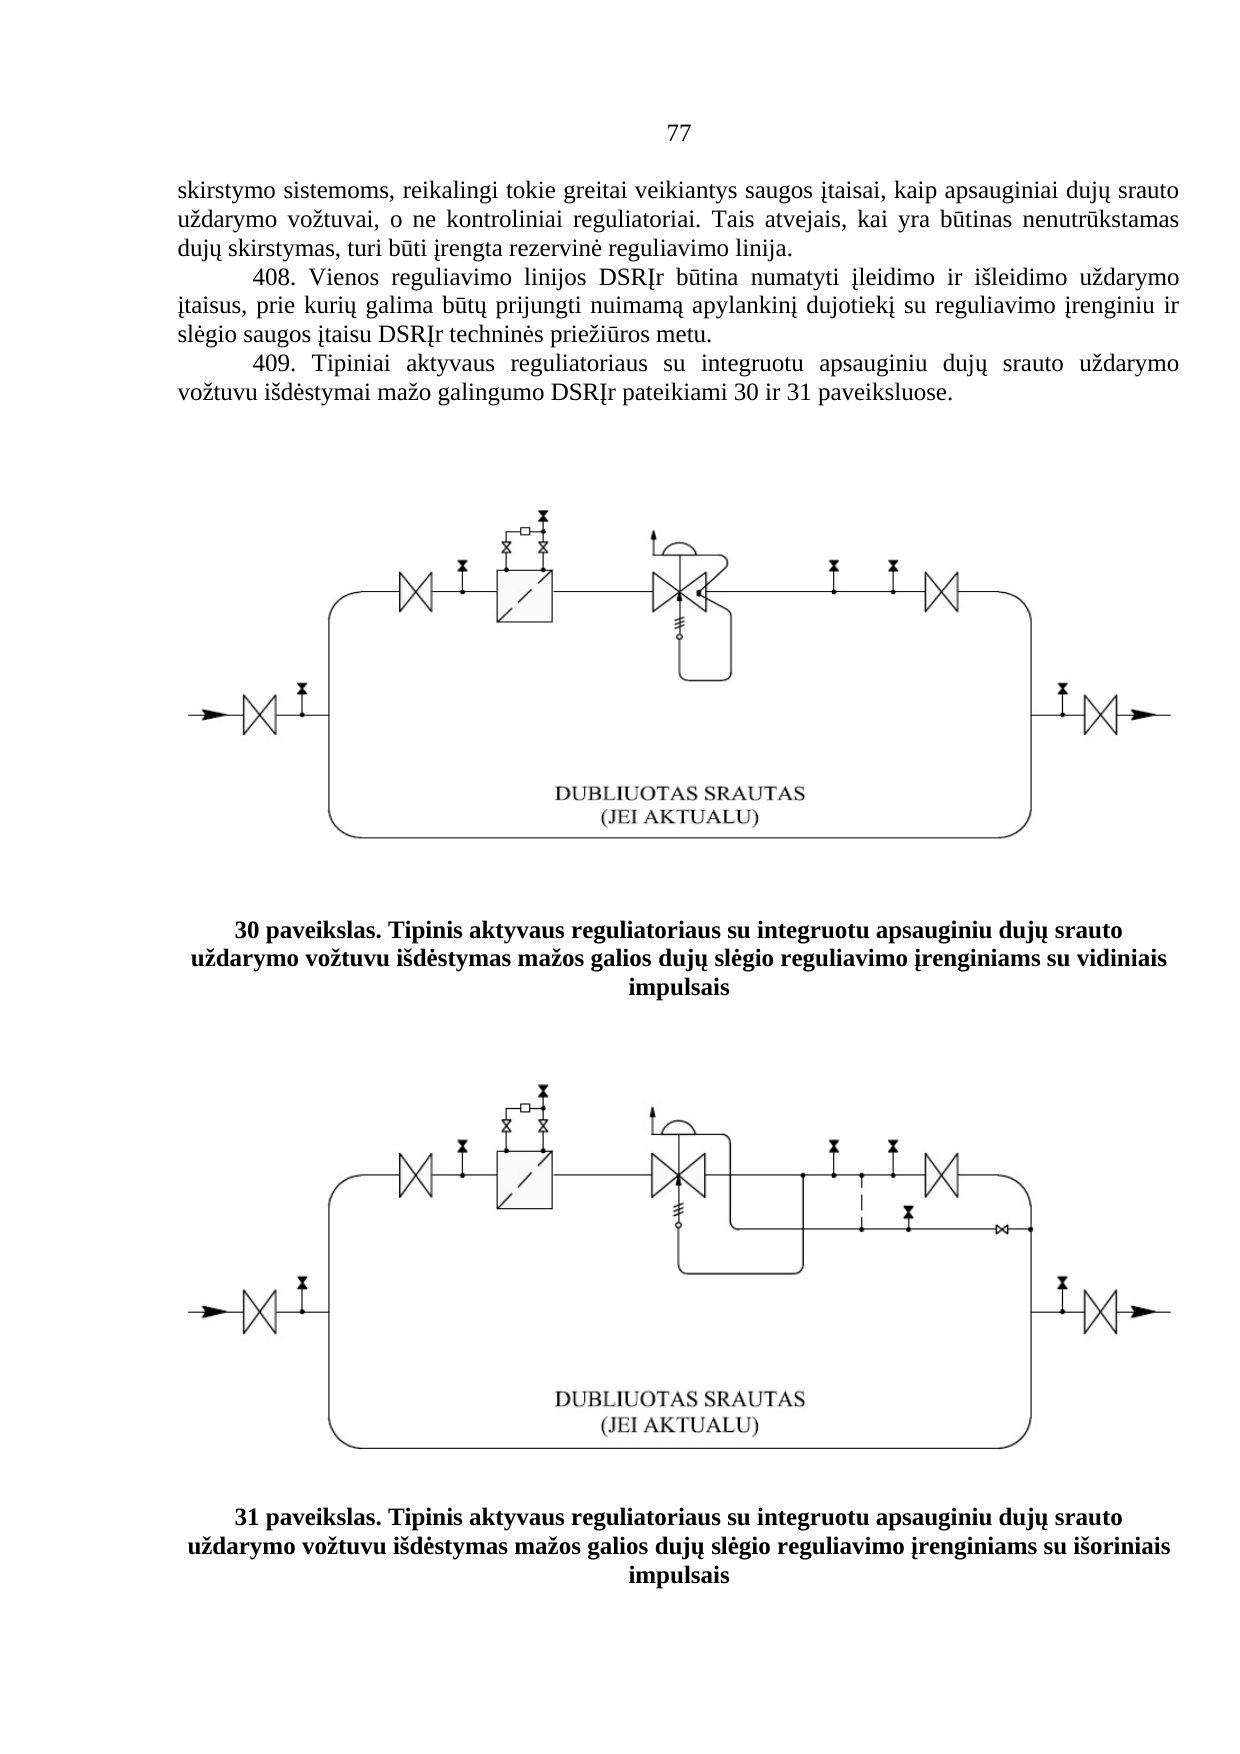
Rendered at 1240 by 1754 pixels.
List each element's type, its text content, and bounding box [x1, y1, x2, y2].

text 409. Tipiniai aktyvaus reguliatoriaus su integruotu apsauginiu dujų srauto uždarymo vožtuvu išdėstymai mažo galingumo DSRĮr pateikiami 30 ir 31 paveiksluose. [177, 348, 1181, 406]
text skirstymo sistemoms, reikalingi tokie greitai veikiantys saugos įtaisai, kaip apsauginiai dujų srauto uždarymo vožtuvai, o ne kontroliniai reguliatoriai. Tais atvejais, kai yra būtinas nenutrūkstamas dujų skirstymas, turi būti įrengta rezervinė reguliavimo linija. [177, 176, 1181, 262]
text 31 paveikslas. Tipinis aktyvaus reguliatoriaus su integruotu apsauginiu dujų srauto uždarymo vožtuvu išdėstymas mažos galios dujų slėgio reguliavimo įrenginiams su išoriniais impulsais [177, 1503, 1181, 1589]
text 30 paveikslas. Tipinis aktyvaus reguliatoriaus su integruotu apsauginiu dujų srauto uždarymo vožtuvu išdėstymas mažos galios dujų slėgio reguliavimo įrenginiams su vidiniais impulsais [177, 915, 1181, 1001]
text 408. Vienos reguliavimo linijos DSRĮr būtina numatyti įleidimo ir išleidimo uždarymo įtaisus, prie kurių galima būtų prijungti nuimamą apylankinį dujotiekį su reguliavimo įrenginiu ir slėgio saugos įtaisu DSRĮr techninės priežiūros metu. [177, 262, 1181, 348]
